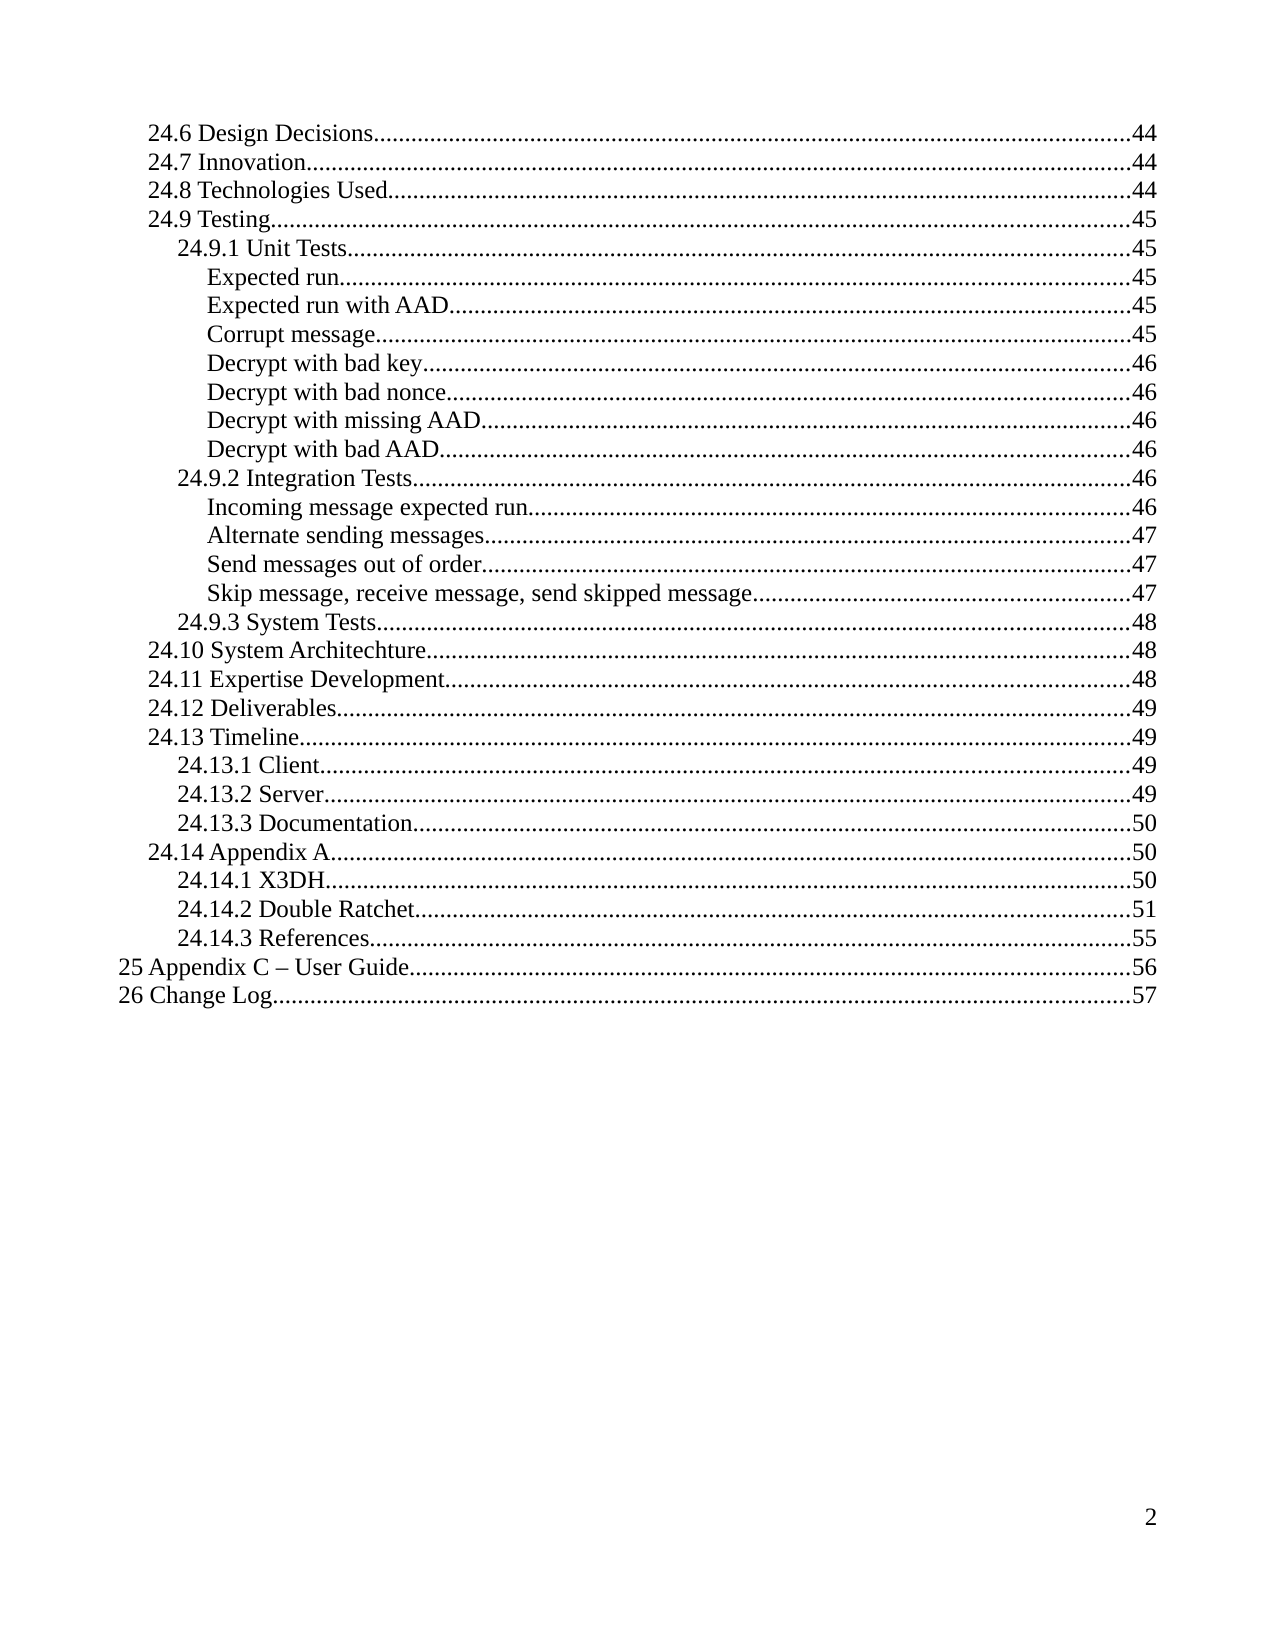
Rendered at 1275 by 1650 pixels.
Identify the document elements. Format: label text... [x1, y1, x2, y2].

text Decrypt with bad nonce 46 [207, 377, 1157, 406]
text 24.9.3 System Tests 48 [177, 607, 1157, 636]
text 24.13.1 Client 49 [177, 751, 1157, 779]
text Incoming message expected run 46 [207, 492, 1157, 521]
text 24.13 Timeline 49 [148, 722, 1157, 751]
text 24.6 Design Decisions 44 [148, 118, 1157, 147]
text Alternate sending messages 47 [207, 521, 1157, 549]
text 24.14 Appendix A 50 [148, 837, 1157, 866]
text Send messages out of order 47 [207, 549, 1157, 578]
text 24.11 Expertise Development 48 [148, 664, 1157, 693]
text 24.9 Testing 45 [148, 204, 1157, 233]
text 24.14.3 References 55 [177, 923, 1157, 952]
text 24.10 System Architechture 48 [148, 636, 1157, 664]
text 25 Appendix C – User Guide 56 [118, 952, 1157, 981]
text Decrypt with bad key 46 [207, 348, 1157, 377]
text 24.7 Innovation 44 [148, 147, 1157, 176]
text Corrupt message 45 [207, 319, 1157, 348]
text 24.13.3 Documentation 50 [177, 808, 1157, 837]
text 26 Change Log 57 [118, 981, 1157, 1009]
text Expected run 45 [207, 262, 1157, 291]
text 24.12 Deliverables 49 [148, 693, 1157, 722]
text 24.14.2 Double Ratchet 51 [177, 894, 1157, 923]
text Expected run with AAD 45 [207, 291, 1157, 319]
text 24.14.1 X3DH 50 [177, 866, 1157, 894]
text 24.9.1 Unit Tests 45 [177, 233, 1157, 262]
text 24.13.2 Server 49 [177, 779, 1157, 808]
text Decrypt with missing AAD 46 [207, 406, 1157, 434]
text 24.9.2 Integration Tests 46 [177, 463, 1157, 492]
text Decrypt with bad AAD 46 [207, 434, 1157, 463]
text Skip message, receive message, send skipped message 47 [207, 578, 1157, 607]
text 24.8 Technologies Used 44 [148, 176, 1157, 204]
